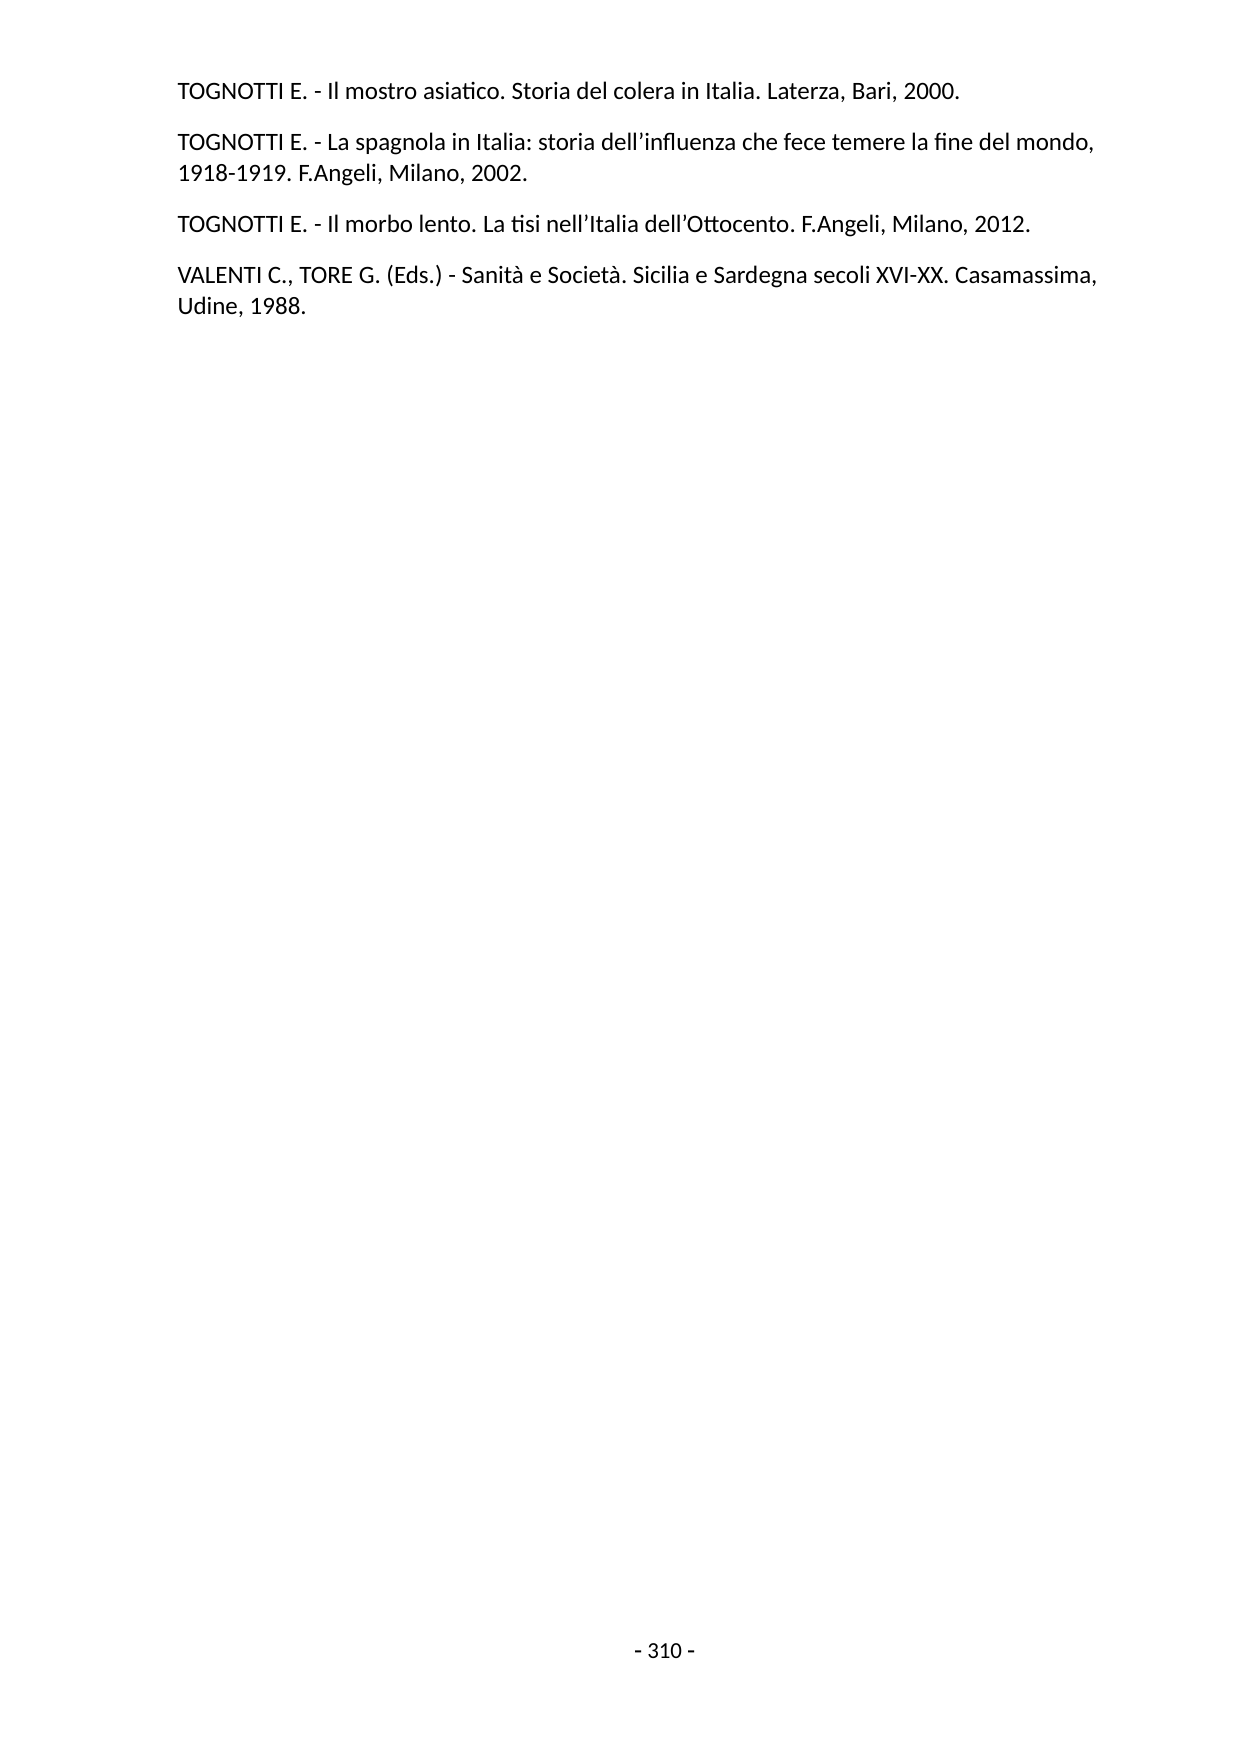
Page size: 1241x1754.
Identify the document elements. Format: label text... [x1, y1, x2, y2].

text TOGNOTTI E. - La spagnola in Italia: storia dell’influenza che fece temere la fine del mondo, 1918-1919. F.Angeli, Milano, 2002. [177, 126, 1152, 187]
text VALENTI C., TORE G. (Eds.) - Sanità e Società. Sicilia e Sardegna secoli XVI-XX. Casamassima, Udine, 1988. [177, 259, 1152, 321]
text TOGNOTTI E. - Il mostro asiatico. Storia del colera in Italia. Laterza, Bari, 2000. [177, 75, 1152, 106]
text TOGNOTTI E. - Il morbo lento. La tisi nell’Italia dell’Ottocento. F.Angeli, Milano, 2012. [177, 208, 1152, 239]
